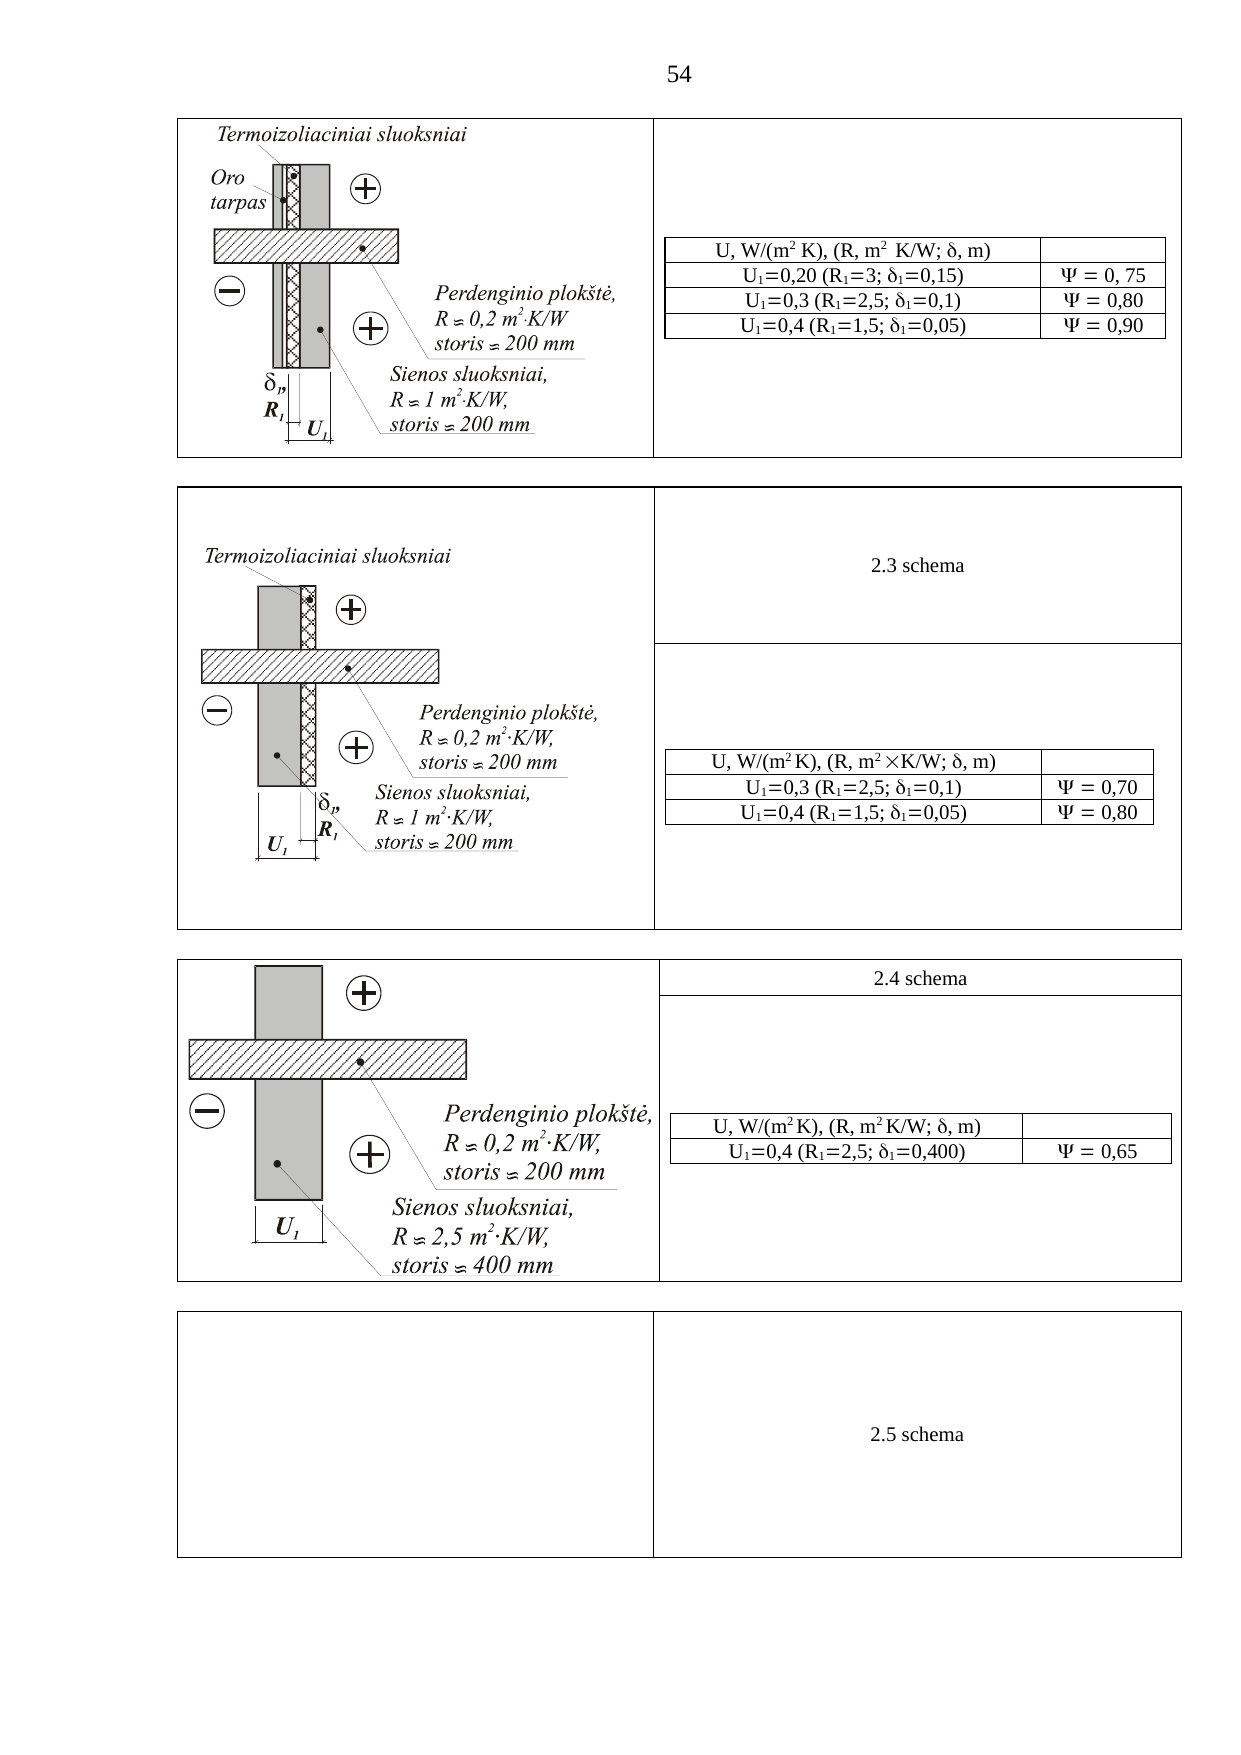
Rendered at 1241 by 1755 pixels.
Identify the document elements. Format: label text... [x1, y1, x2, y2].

table_cell Y = 0,70 [1042, 775, 1153, 799]
table_cell U1=0,3 (R1=2,5; d1=0,1) [666, 288, 1040, 312]
table_cell [660, 996, 1181, 1281]
table_cell U1=0,4 (R1=1,5; d1=0,05) [666, 314, 1040, 337]
table_cell U1=0,20 (R1=3; d1=0,15) [666, 263, 1040, 287]
table_header U, W/(m2 K), (R, m2 K/W; d, m) [671, 1114, 1022, 1138]
table_cell [654, 119, 1181, 457]
table_cell U1=0,4 (R1=2,5; d1=0,400) [671, 1139, 1022, 1163]
table_cell Y = 0,90 [1041, 314, 1165, 337]
table_header U, W/(m2 K), (R, m2 ×K/W; d, m) [666, 750, 1041, 773]
table_header 2.5 schema [654, 1312, 1181, 1557]
table_cell Y = 0,80 [1041, 288, 1165, 312]
table_header [178, 488, 654, 929]
table_header [1023, 1114, 1171, 1138]
table_cell [655, 644, 1181, 929]
table_header [1042, 750, 1153, 773]
table_header [1041, 238, 1165, 262]
table_cell Y = 0,80 [1042, 800, 1153, 824]
table_header 2.4 schema [660, 960, 1181, 995]
table_header [178, 960, 659, 1281]
table_cell U1=0,4 (R1=1,5; d1=0,05) [666, 800, 1041, 824]
table_header [178, 119, 653, 457]
table_header U, W/(m2 K), (R, m2 K/W; d, m) [666, 238, 1040, 262]
table_header [178, 1312, 653, 1557]
table_cell Y = 0, 75 [1041, 263, 1165, 287]
table_header 2.3 schema [655, 488, 1181, 643]
table_cell U1=0,3 (R1=2,5; d1=0,1) [666, 775, 1041, 799]
table_cell Y = 0,65 [1023, 1139, 1171, 1163]
